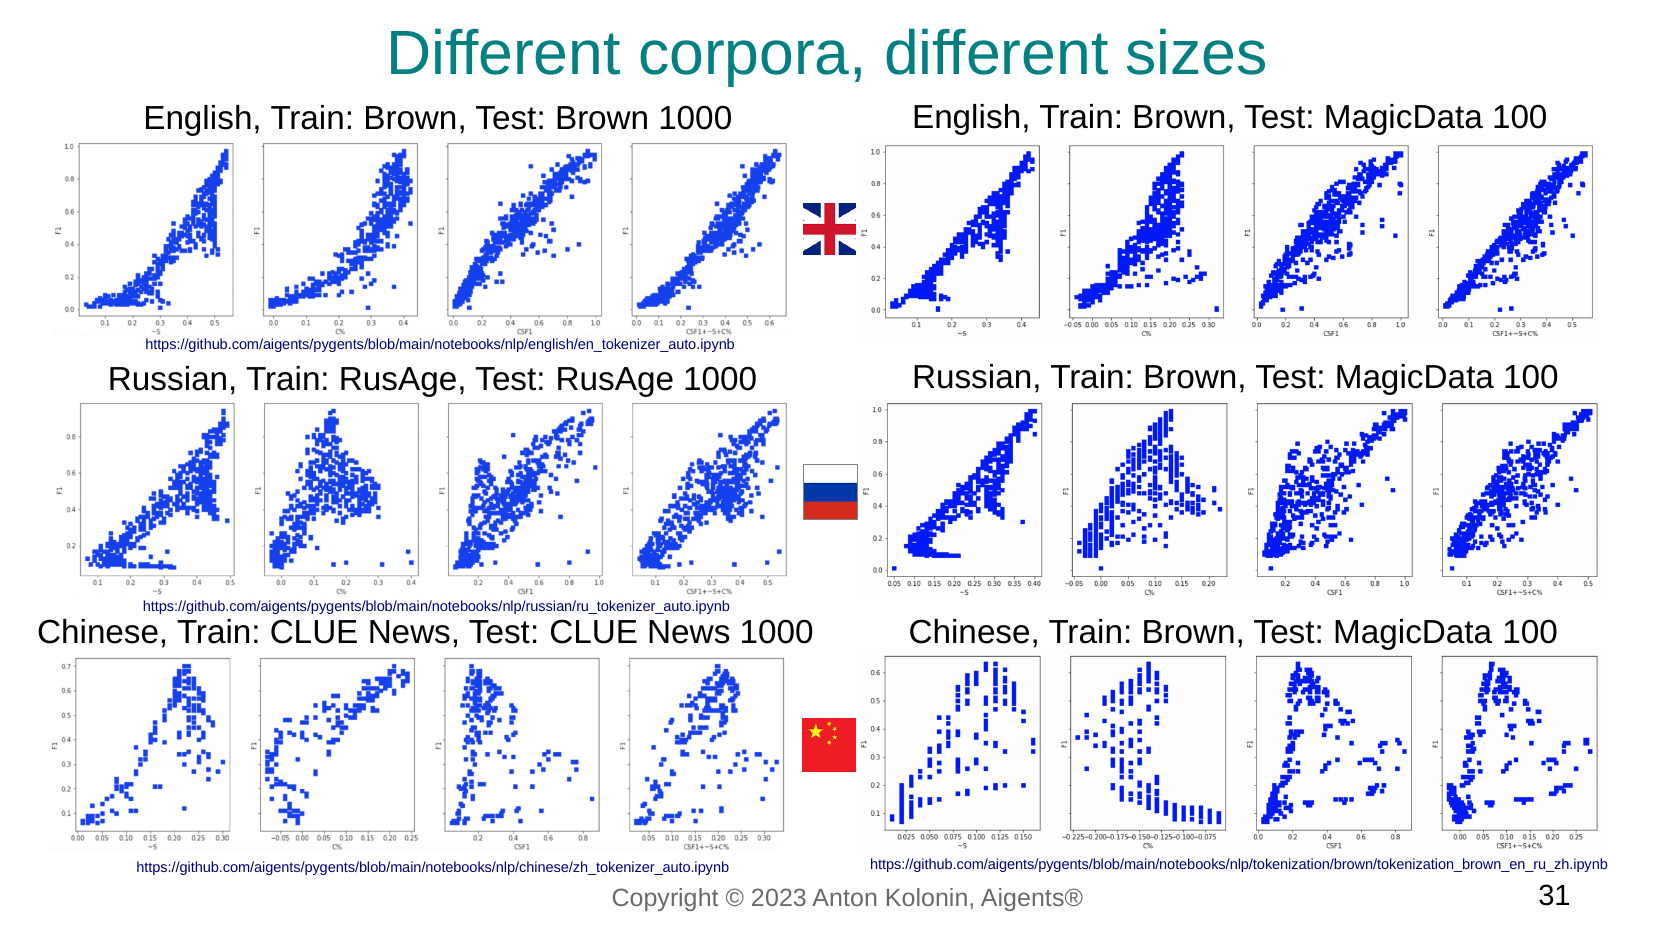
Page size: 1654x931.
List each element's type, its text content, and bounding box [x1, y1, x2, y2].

picture [53, 399, 790, 602]
text_box https://github.com/aigents/pygents/blob/main/notebooks/nlp/english/en_tokenizer_auto.ipynb [130, 328, 751, 361]
picture [48, 679, 790, 850]
text_box https://github.com/aigents/pygents/blob/main/notebooks/nlp/chinese/zh_tokenizer_auto.ipynb [121, 851, 745, 883]
text_box English, Train: Brown, Test: Brown 1000 [128, 92, 800, 165]
picture [803, 395, 1606, 604]
text_box https://github.com/aigents/pygents/blob/main/notebooks/nlp/tokenization/brown/tokenization_brown_en_ru_zh.ipynb [855, 848, 1624, 880]
picture [803, 135, 1602, 346]
text_box Chinese, Train: Brown, Test: MagicData 100 [893, 606, 1621, 679]
text_box Russian, Train: Brown, Test: MagicData 100 [897, 350, 1584, 423]
text_box Different corpora, different sizes [0, 0, 1630, 106]
text_box Chinese, Train: CLUE News, Test: CLUE News 1000 [22, 606, 829, 679]
picture [53, 138, 790, 336]
text_box https://github.com/aigents/pygents/blob/main/notebooks/nlp/russian/ru_tokenizer_auto.ipynb [128, 590, 746, 622]
text_box Russian, Train: RusAge, Test: RusAge 1000 [93, 352, 780, 425]
text_box English, Train: Brown, Test: MagicData 100 [897, 90, 1569, 163]
picture [802, 648, 1606, 848]
